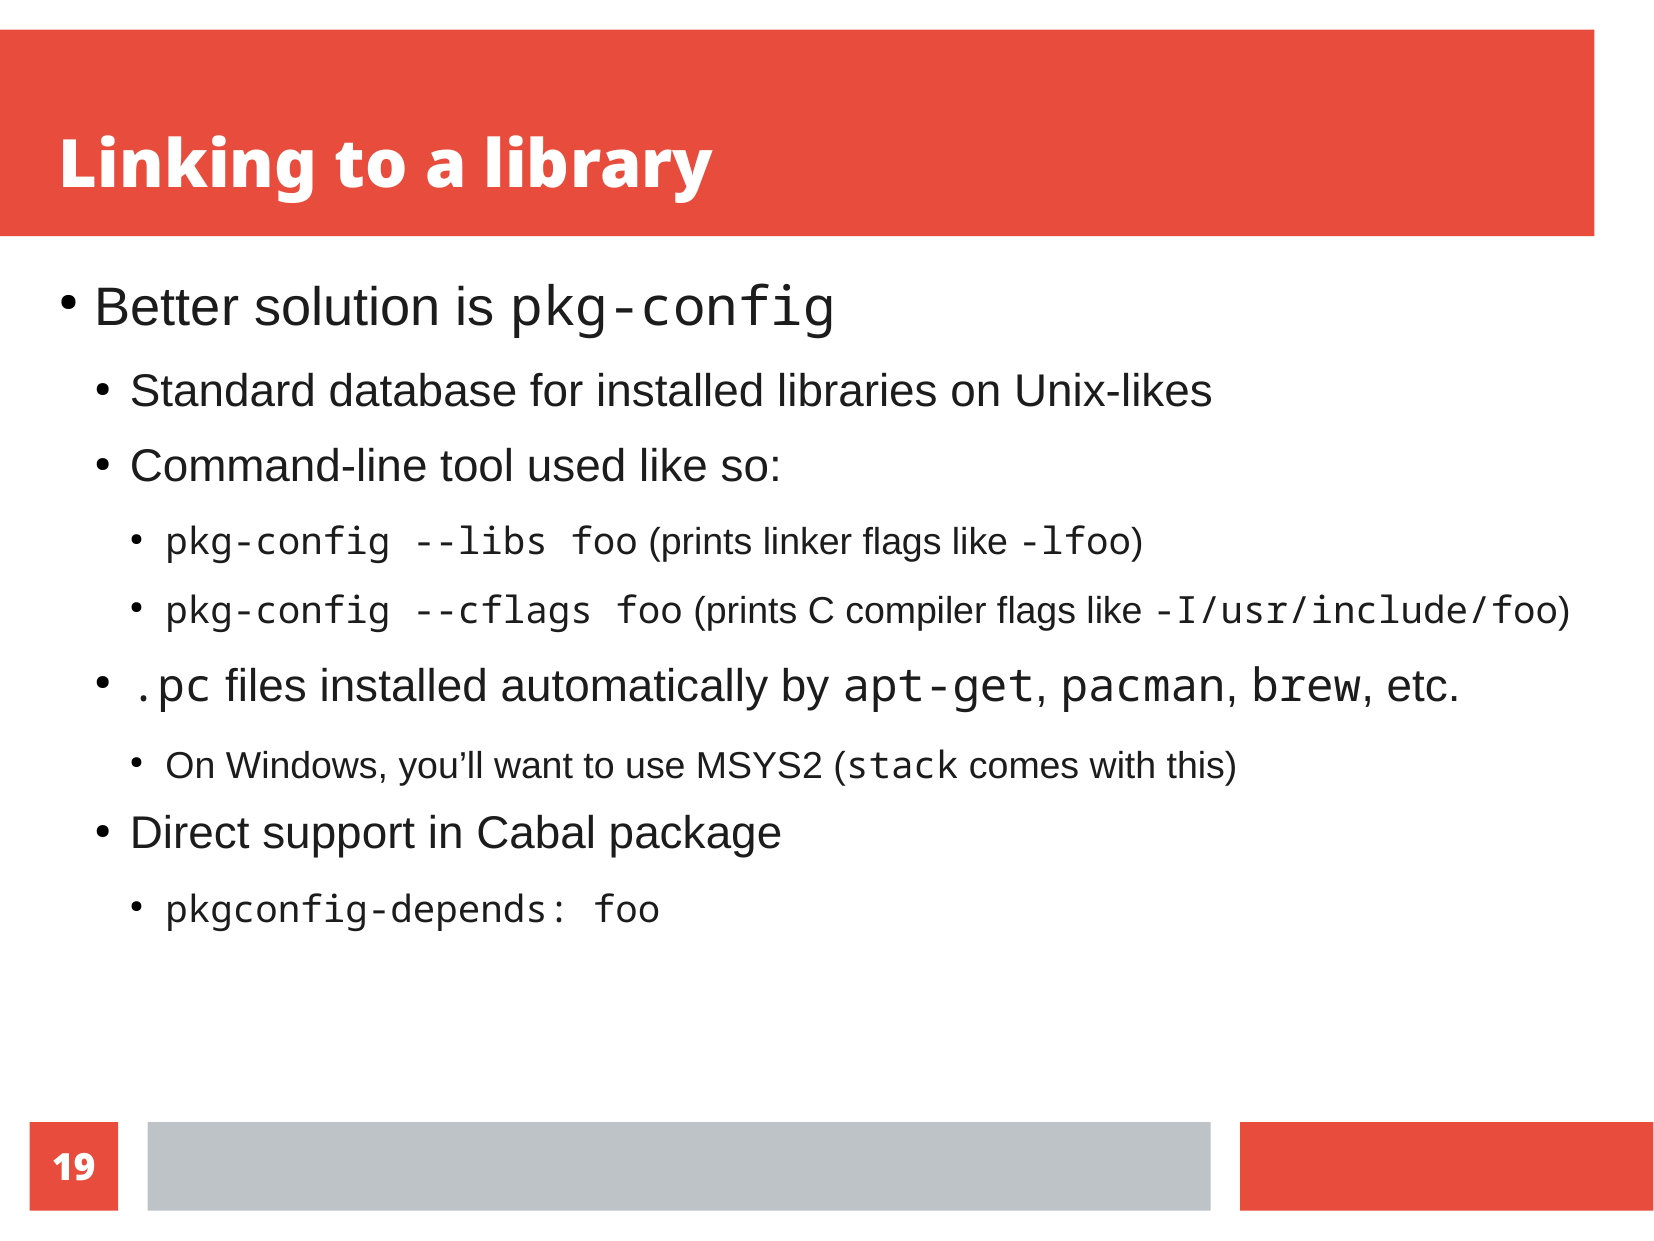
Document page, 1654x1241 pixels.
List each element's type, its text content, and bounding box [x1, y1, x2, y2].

list Better solution is pkg-config Standard database for installed libraries on Unix-likes Command-line tool used like so: pkg-config --libs foo (prints linker flags like -lfoo) pkg-config --cflags foo (prints C compiler flags like -I/usr/include/foo) .pc files installed automatically by apt-get, pacman, brew, etc. On Windows, you’ll want to use MSYS2 (stack comes with this) Direct support in Cabal package pkgconfig-depends: foo [59, 267, 1606, 1096]
title Linking to a library [59, 59, 1595, 207]
